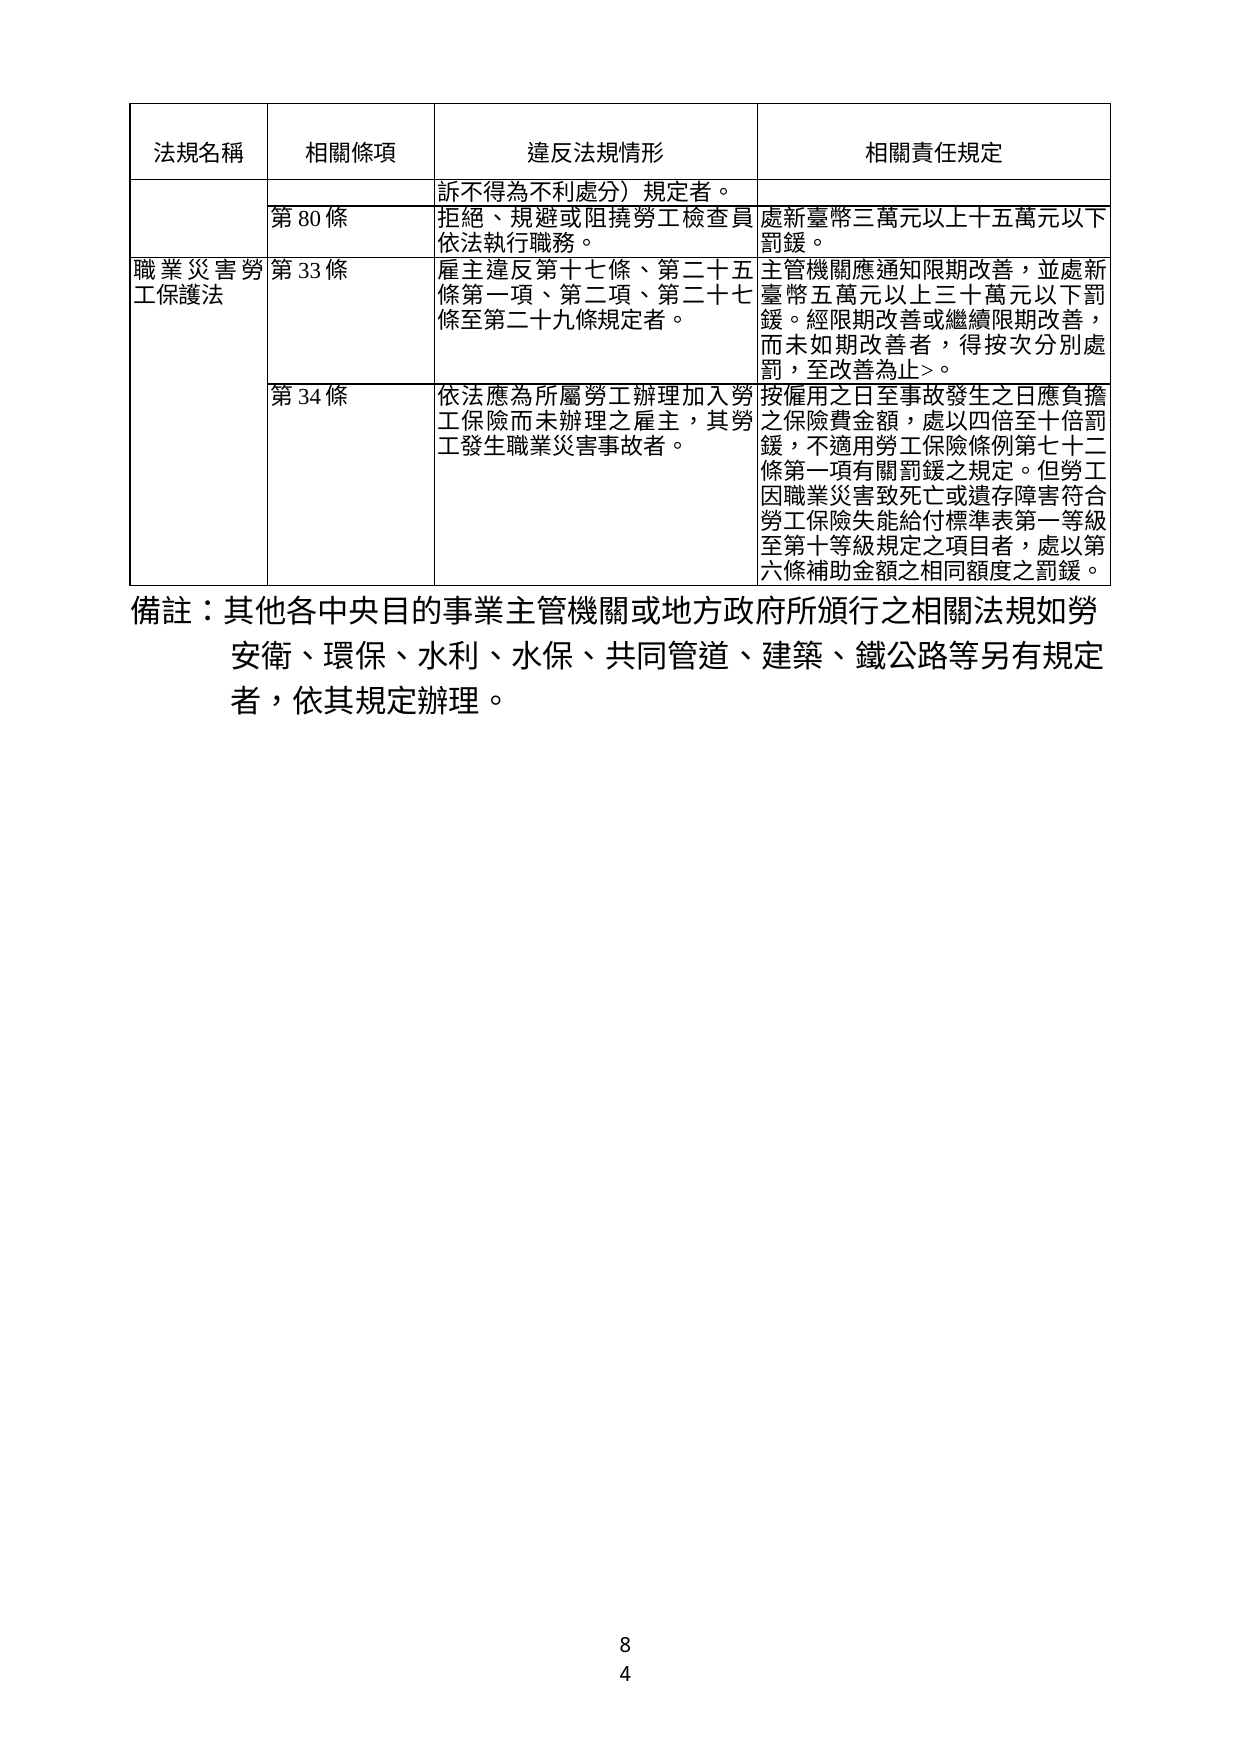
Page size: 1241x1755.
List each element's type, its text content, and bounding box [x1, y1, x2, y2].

table_cell 第33條 [268, 258, 434, 383]
table_header 違反法規情形 [435, 104, 757, 178]
table_cell 職業災害勞工保護法 [131, 258, 267, 585]
text 備註：其他各中央目的事業主管機關或地方政府所頒行之相關法規如勞安衛、環保、水利、水保、共同管道、建築、鐵公路等另有規定者，依其規定辦理。 [130, 586, 1110, 721]
table_cell 主管機關應通知限期改善，並處新臺幣五萬元以上三十萬元以下罰鍰。經限期改善或繼續限期改善，而未如期改善者，得按次分別處罰，至改善為止>。 [758, 258, 1110, 383]
table_cell [131, 180, 267, 257]
table_cell [758, 180, 1110, 205]
table_cell 處新臺幣三萬元以上十五萬元以下罰鍰。 [758, 207, 1110, 257]
table_header 相關條項 [268, 104, 434, 178]
table_cell 訴不得為不利處分）規定者。 [435, 180, 757, 205]
table_cell 依法應為所屬勞工辦理加入勞工保險而未辦理之雇主，其勞工發生職業災害事故者。 [435, 385, 757, 585]
table_cell 拒絕、規避或阻撓勞工檢查員依法執行職務。 [435, 207, 757, 257]
table_cell 按僱用之日至事故發生之日應負擔之保險費金額，處以四倍至十倍罰鍰，不適用勞工保險條例第七十二條第一項有關罰鍰之規定。但勞工因職業災害致死亡或遺存障害符合勞工保險失能給付標準表第一等級至第十等級規定之項目者，處以第六條補助金額之相同額度之罰鍰。 [758, 385, 1110, 585]
table_cell 第34條 [268, 385, 434, 585]
table_cell [268, 180, 434, 205]
table_cell 雇主違反第十七條、第二十五條第一項、第二項、第二十七條至第二十九條規定者。 [435, 258, 757, 383]
table_header 法規名稱 [131, 104, 267, 178]
table_header 相關責任規定 [758, 104, 1110, 178]
table_cell 第80條 [268, 207, 434, 257]
